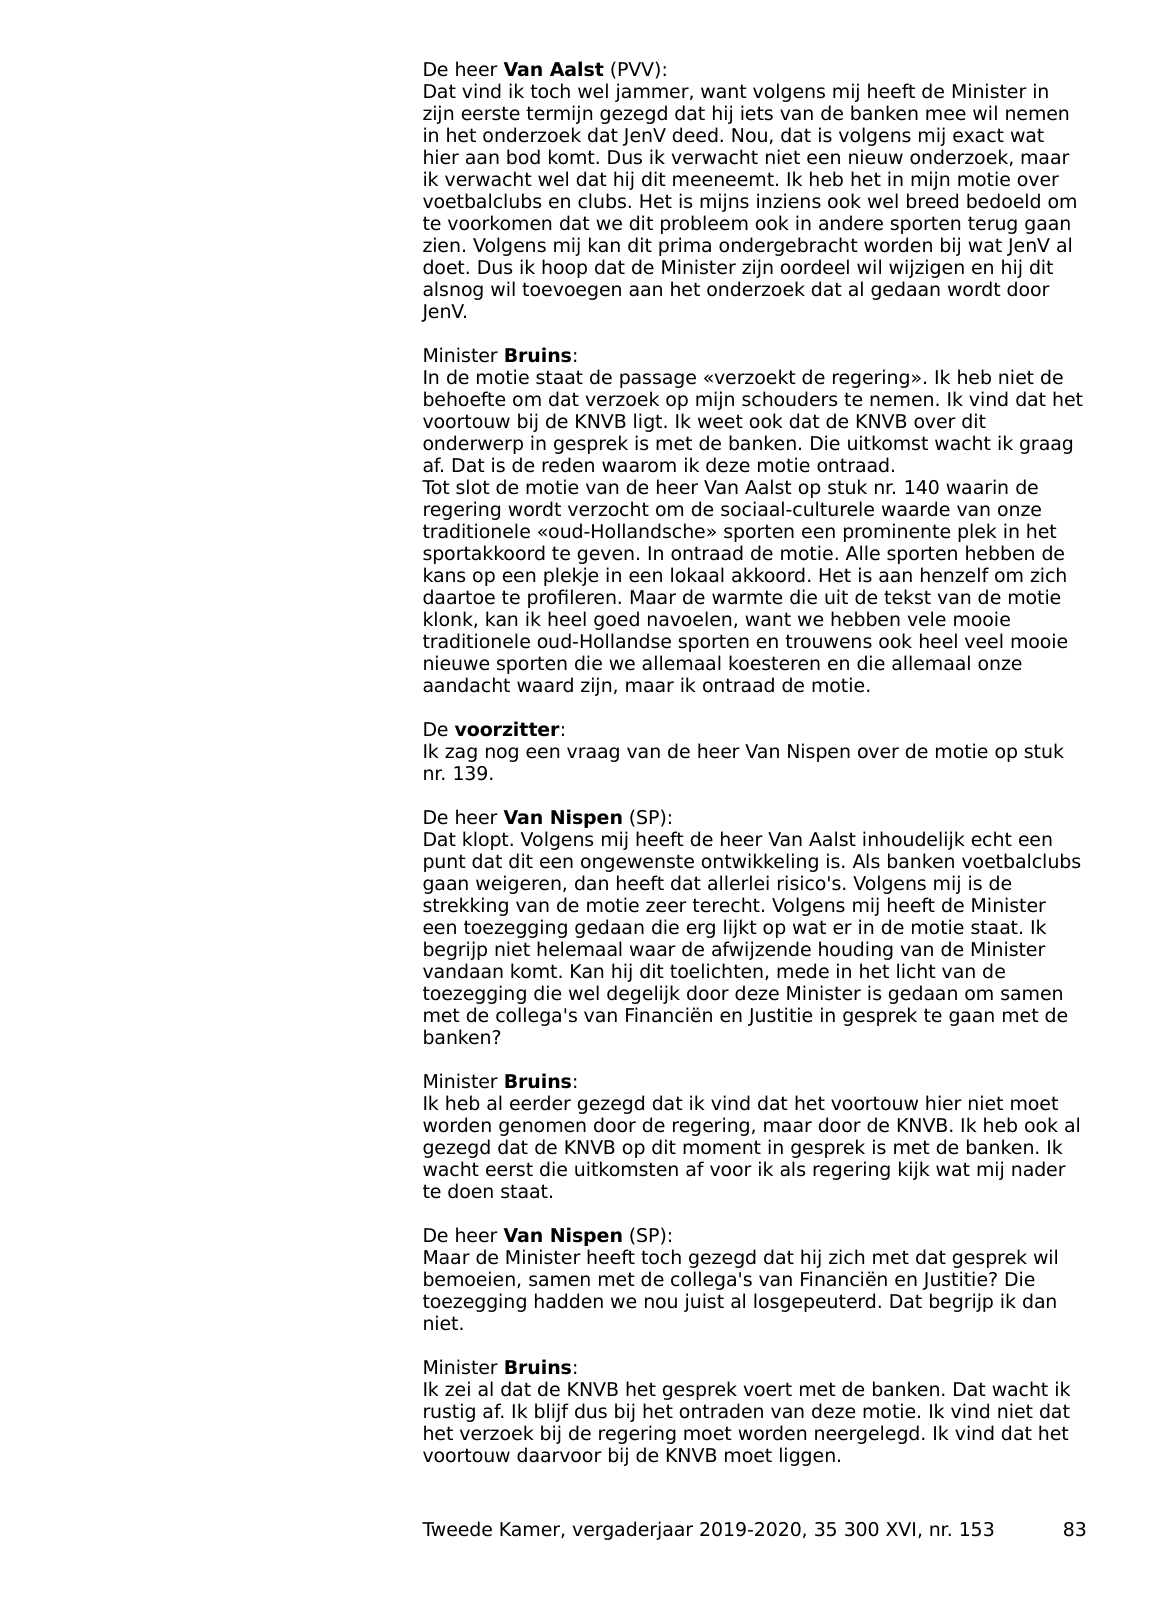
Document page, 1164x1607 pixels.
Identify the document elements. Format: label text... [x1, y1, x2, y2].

text Ik heb al eerder gezegd dat ik vind dat het voortouw hier niet moet worden genomen door de regering, maar door de KNVB. Ik heb ook al gezegd dat de KNVB op dit moment in gesprek is met de banken. Ik wacht eerst die uitkomsten af voor ik als regering kijk wat mij nader te doen staat. [422, 1093, 1087, 1203]
text De heer Van Nispen (SP): [422, 807, 1087, 829]
text Minister Bruins: [422, 1071, 1087, 1093]
text De heer Van Nispen (SP): [422, 1225, 1087, 1247]
text Dat vind ik toch wel jammer, want volgens mij heeft de Minister in zijn eerste termijn gezegd dat hij iets van de banken mee wil nemen in het onderzoek dat JenV deed. Nou, dat is volgens mij exact wat hier aan bod komt. Dus ik verwacht niet een nieuw onderzoek, maar ik verwacht wel dat hij dit meeneemt. Ik heb het in mijn motie over voetbalclubs en clubs. Het is mijns inziens ook wel breed bedoeld om te voorkomen dat we dit probleem ook in andere sporten terug gaan zien. Volgens mij kan dit prima ondergebracht worden bij wat JenV al doet. Dus ik hoop dat de Minister zijn oordeel wil wijzigen en hij dit alsnog wil toevoegen aan het onderzoek dat al gedaan wordt door JenV. [422, 81, 1087, 323]
text Minister Bruins: [422, 345, 1087, 367]
text Minister Bruins: [422, 1357, 1087, 1379]
text Ik zei al dat de KNVB het gesprek voert met de banken. Dat wacht ik rustig af. Ik blijf dus bij het ontraden van deze motie. Ik vind niet dat het verzoek bij de regering moet worden neergelegd. Ik vind dat het voortouw daarvoor bij de KNVB moet liggen. [422, 1379, 1087, 1467]
text Dat klopt. Volgens mij heeft de heer Van Aalst inhoudelijk echt een punt dat dit een ongewenste ontwikkeling is. Als banken voetbalclubs gaan weigeren, dan heeft dat allerlei risico's. Volgens mij is de strekking van de motie zeer terecht. Volgens mij heeft de Minister een toezegging gedaan die erg lijkt op wat er in de motie staat. Ik begrijp niet helemaal waar de afwijzende houding van de Minister vandaan komt. Kan hij dit toelichten, mede in het licht van de toezegging die wel degelijk door deze Minister is gedaan om samen met de collega's van Financiën en Justitie in gesprek te gaan met de banken? [422, 829, 1087, 1049]
text De voorzitter: [422, 719, 1087, 741]
text De heer Van Aalst (PVV): [422, 59, 1087, 81]
text Tot slot de motie van de heer Van Aalst op stuk nr. 140 waarin de regering wordt verzocht om de sociaal-culturele waarde van onze traditionele «oud-Hollandsche» sporten een prominente plek in het sportakkoord te geven. In ontraad de motie. Alle sporten hebben de kans op een plekje in een lokaal akkoord. Het is aan henzelf om zich daartoe te profileren. Maar de warmte die uit de tekst van de motie klonk, kan ik heel goed navoelen, want we hebben vele mooie traditionele oud-Hollandse sporten en trouwens ook heel veel mooie nieuwe sporten die we allemaal koesteren en die allemaal onze aandacht waard zijn, maar ik ontraad de motie. [422, 477, 1087, 697]
text Maar de Minister heeft toch gezegd dat hij zich met dat gesprek wil bemoeien, samen met de collega's van Financiën en Justitie? Die toezegging hadden we nou juist al losgepeuterd. Dat begrijp ik dan niet. [422, 1247, 1087, 1335]
text In de motie staat de passage «verzoekt de regering». Ik heb niet de behoefte om dat verzoek op mijn schouders te nemen. Ik vind dat het voortouw bij de KNVB ligt. Ik weet ook dat de KNVB over dit onderwerp in gesprek is met de banken. Die uitkomst wacht ik graag af. Dat is de reden waarom ik deze motie ontraad. [422, 367, 1087, 477]
text Ik zag nog een vraag van de heer Van Nispen over de motie op stuk nr. 139. [422, 741, 1087, 785]
